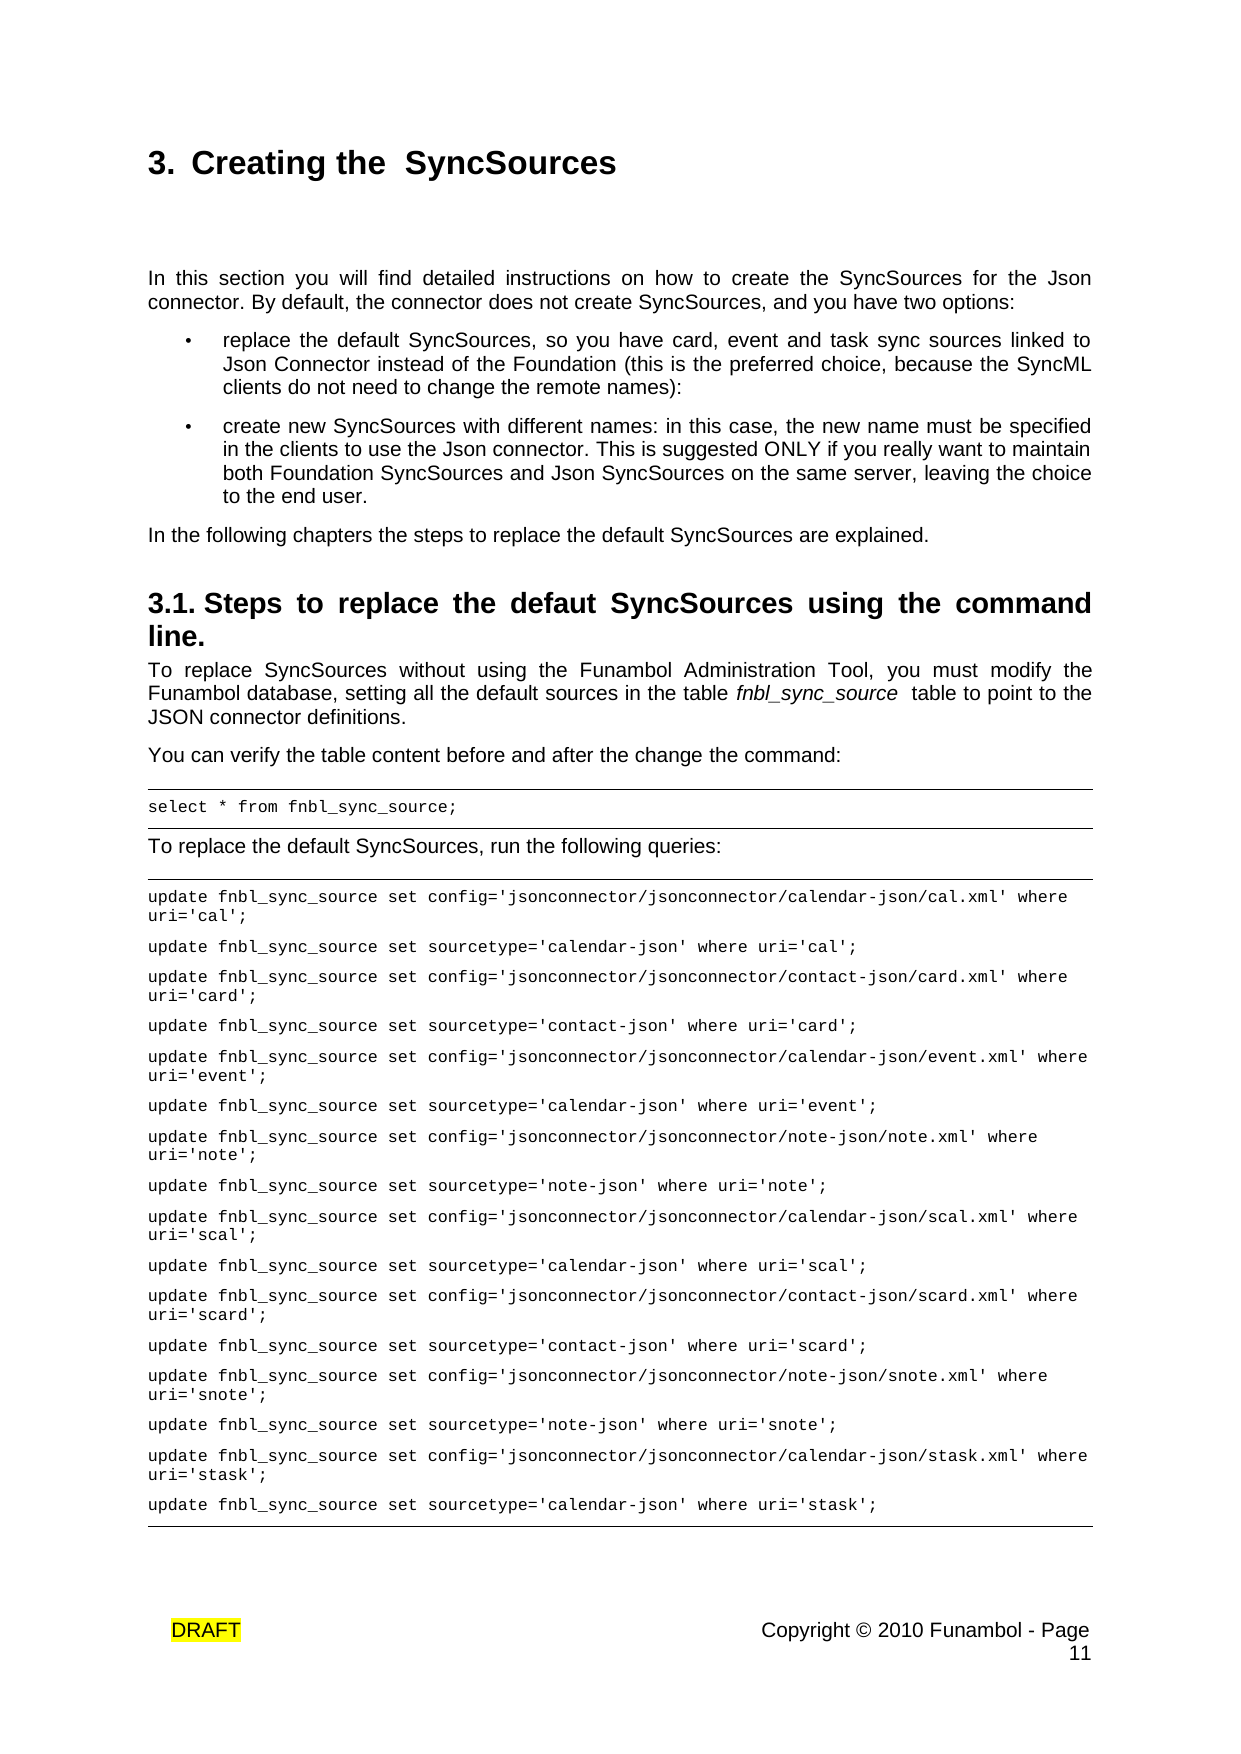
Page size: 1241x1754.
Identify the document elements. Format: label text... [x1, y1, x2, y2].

text In the following chapters the steps to replace the default SyncSources are explained. [148, 523, 1093, 547]
text To replace the default SyncSources, run the following queries: [148, 834, 1093, 858]
subtitle Creating the SyncSources [148, 144, 1093, 181]
text select * from fnbl_sync_source; [148, 790, 1093, 828]
text update fnbl_sync_source set config='jsonconnector/jsonconnector/contact-json/scard.xml' where uri='scard'; [148, 1278, 1093, 1325]
text update fnbl_sync_source set config='jsonconnector/jsonconnector/contact-json/card.xml' where uri='card'; [148, 958, 1093, 1006]
text update fnbl_sync_source set config='jsonconnector/jsonconnector/calendar-json/event.xml' where uri='event'; [148, 1038, 1093, 1086]
subtitle Steps to replace the defaut SyncSources using the command line. [148, 587, 1093, 652]
text update fnbl_sync_source set config='jsonconnector/jsonconnector/calendar-json/stask.xml' where uri='stask'; [148, 1437, 1093, 1485]
text To replace SyncSources without using the Funambol Administration Tool, you must modify the Funambol database, setting all the default sources in the table fnbl_sync_source table to point to the JSON connector definitions. [148, 658, 1093, 729]
list create new SyncSources with different names: in this case, the new name must be specified in the clients to use the Json connector. This is suggested ONLY if you really want to maintain both Foundation SyncSources and Json SyncSources on the same server, leaving the choice to the end user. [185, 414, 1093, 508]
text update fnbl_sync_source set sourcetype='calendar-json' where uri='cal'; [148, 928, 1093, 957]
text update fnbl_sync_source set sourcetype='note-json' where uri='note'; [148, 1167, 1093, 1196]
text update fnbl_sync_source set sourcetype='calendar-json' where uri='scal'; [148, 1247, 1093, 1276]
text update fnbl_sync_source set config='jsonconnector/jsonconnector/note-json/snote.xml' where uri='snote'; [148, 1357, 1093, 1405]
text update fnbl_sync_source set sourcetype='contact-json' where uri='scard'; [148, 1327, 1093, 1356]
text update fnbl_sync_source set sourcetype='contact-json' where uri='card'; [148, 1008, 1093, 1037]
text In this section you will find detailed instructions on how to create the SyncSources for the Json connector. By default, the connector does not create SyncSources, and you have two options: [148, 267, 1093, 314]
text You can verify the table content before and after the change the command: [148, 744, 1093, 767]
text update fnbl_sync_source set sourcetype='note-json' where uri='snote'; [148, 1407, 1093, 1436]
list replace the default SyncSources, so you have card, event and task sync sources linked to Json Connector instead of the Foundation (this is the preferred choice, because the SyncML clients do not need to change the remote names): [185, 329, 1093, 399]
text update fnbl_sync_source set config='jsonconnector/jsonconnector/note-json/note.xml' where uri='note'; [148, 1118, 1093, 1166]
text update fnbl_sync_source set sourcetype='calendar-json' where uri='event'; [148, 1087, 1093, 1117]
text update fnbl_sync_source set sourcetype='calendar-json' where uri='stask'; [148, 1486, 1093, 1526]
text update fnbl_sync_source set config='jsonconnector/jsonconnector/calendar-json/scal.xml' where uri='scal'; [148, 1198, 1093, 1246]
text update fnbl_sync_source set config='jsonconnector/jsonconnector/calendar-json/cal.xml' where uri='cal'; [148, 880, 1093, 926]
